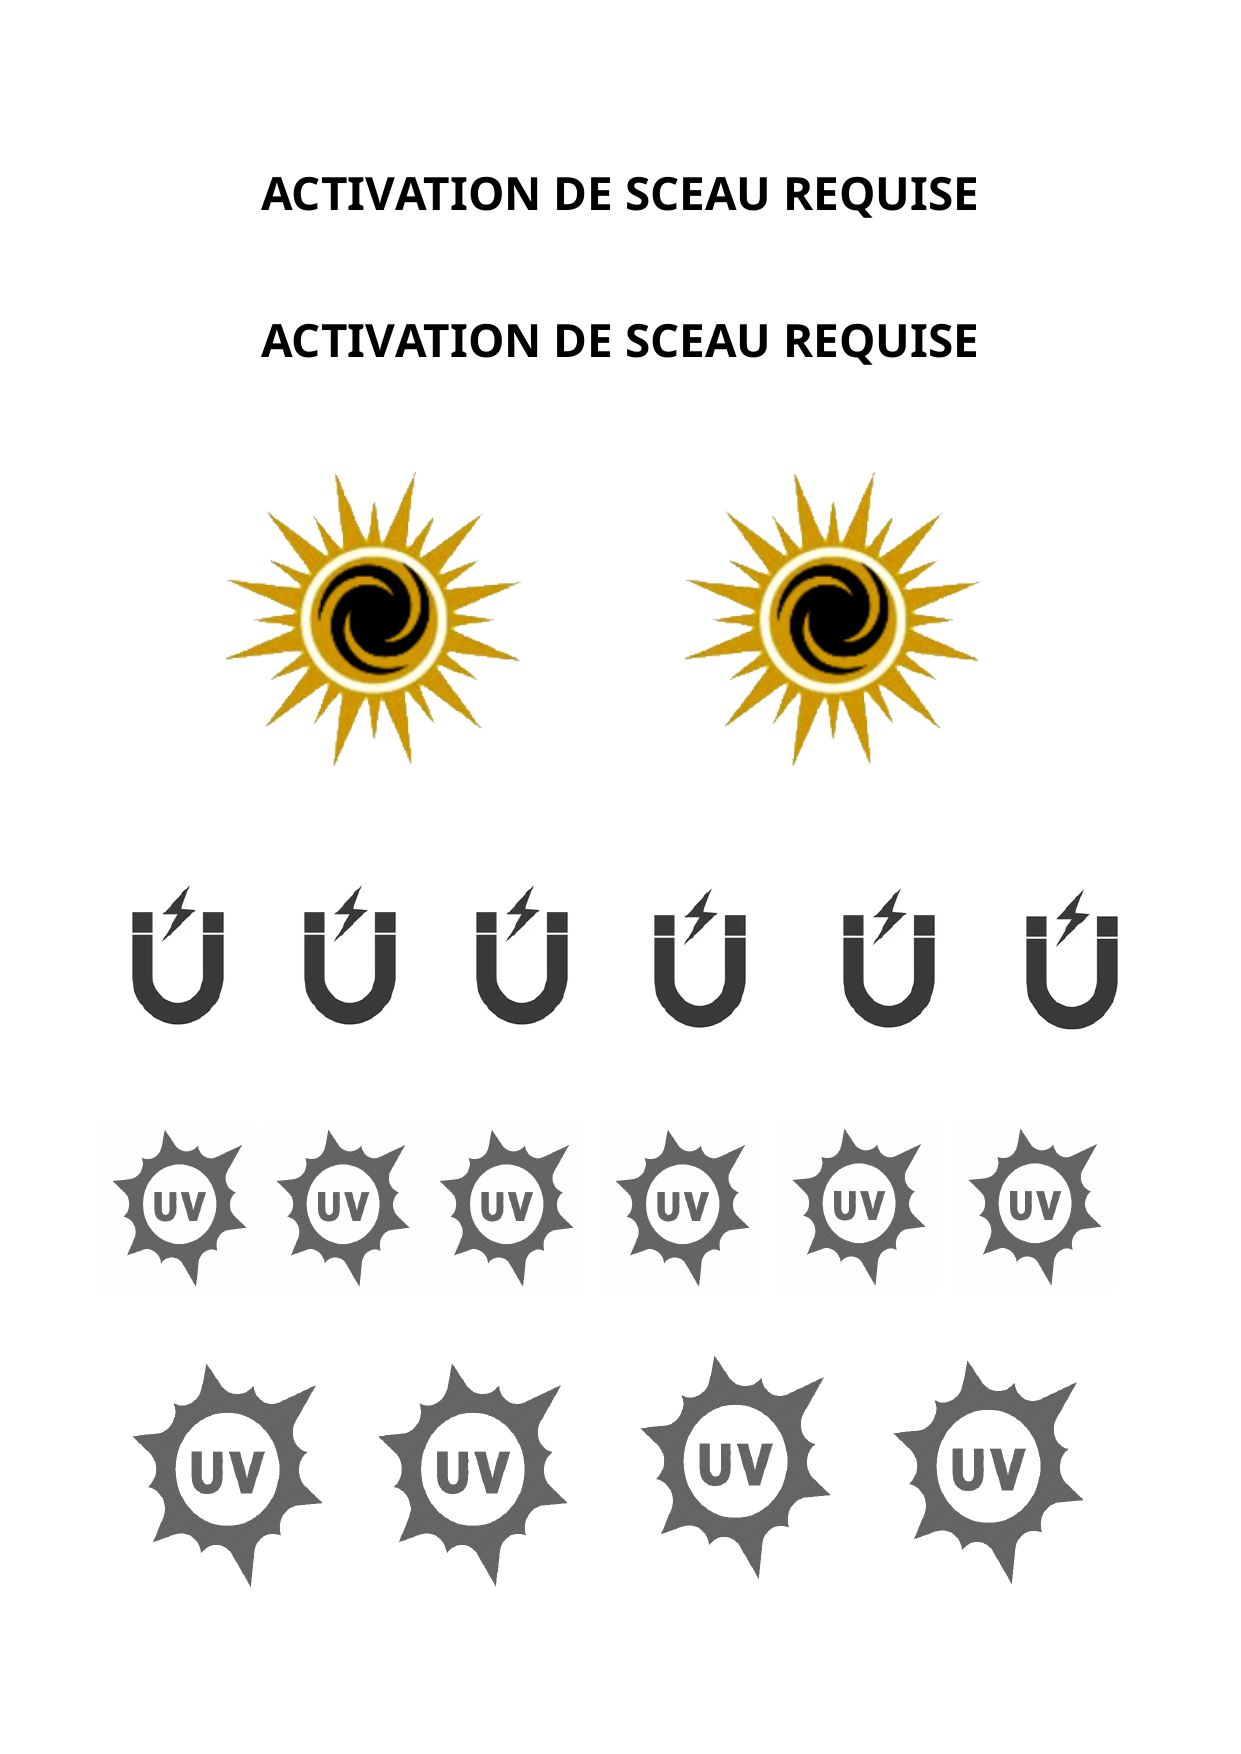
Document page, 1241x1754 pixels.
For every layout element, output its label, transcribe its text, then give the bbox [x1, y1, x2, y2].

text ACTIVATION DE SCEAU REQUISE [112, 161, 1128, 224]
picture [94, 1122, 586, 1294]
picture [989, 870, 1162, 1056]
picture [867, 1348, 1101, 1594]
picture [672, 444, 1018, 782]
picture [774, 1120, 938, 1293]
picture [597, 1122, 762, 1294]
picture [213, 444, 559, 782]
picture [807, 869, 979, 1054]
picture [96, 866, 612, 1051]
picture [352, 1351, 585, 1597]
picture [106, 1351, 340, 1597]
picture [617, 869, 790, 1054]
picture [614, 1343, 848, 1589]
picture [950, 1120, 1114, 1293]
text ACTIVATION DE SCEAU REQUISE [112, 308, 1128, 371]
